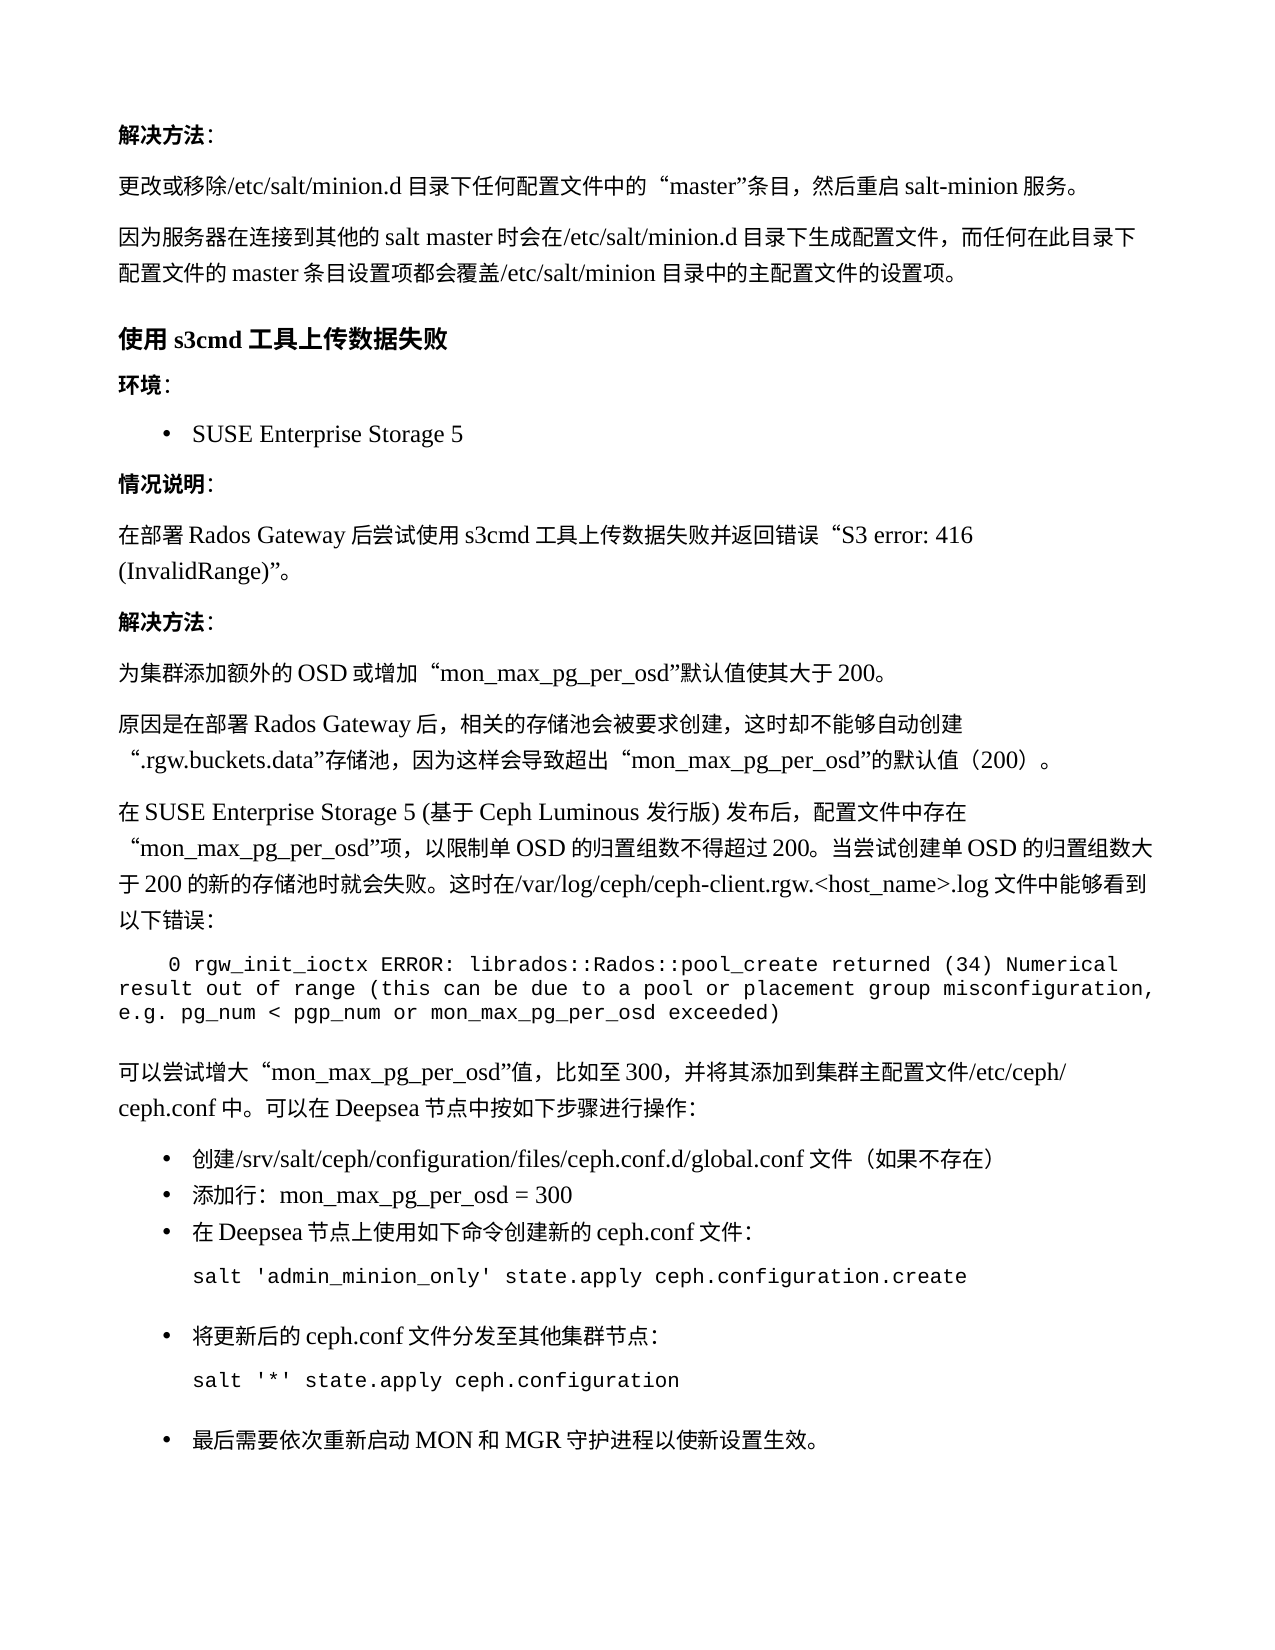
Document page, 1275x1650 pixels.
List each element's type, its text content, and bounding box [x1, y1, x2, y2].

text salt '*' state.apply ceph.configuration [118, 1370, 1157, 1393]
list 创建/srv/salt/ceph/configuration/files/ceph.conf.d/global.conf文件（如果不存在） [162, 1142, 1157, 1174]
text 在部署Rados Gateway后尝试使用s3cmd工具上传数据失败并返回错误“S3 error: 416 (InvalidRange)”。 [118, 518, 1157, 586]
text 解决方法： [118, 118, 1157, 150]
subtitle 使用 s3cmd 工具上传数据失败 [118, 320, 1157, 356]
list 添加行：mon_max_pg_per_osd = 300 [162, 1178, 1157, 1210]
list SUSE Enterprise Storage 5 [162, 419, 1157, 448]
text 可以尝试增大“mon_max_pg_per_osd”值，比如至300，并将其添加到集群主配置文件/etc/ceph/ceph.conf中。可以在Deepsea节点中按如下步骤进行操作： [118, 1055, 1157, 1123]
text 解决方法： [118, 605, 1157, 637]
list 将更新后的ceph.conf文件分发至其他集群节点： [162, 1319, 1157, 1351]
text 0 rgw_init_ioctx ERROR: librados::Rados::pool_create returned (34) Numerical result out of range (this can be due to a pool or placement group misconfiguration, e.g. pg_num < pgp_num or mon_max_pg_per_osd exceeded) [118, 954, 1157, 1025]
list 最后需要依次重新启动MON和MGR守护进程以使新设置生效。 [162, 1423, 1157, 1455]
text salt 'admin_minion_only' state.apply ceph.configuration.create [118, 1266, 1157, 1289]
text 情况说明： [118, 467, 1157, 499]
list 在Deepsea节点上使用如下命令创建新的ceph.conf文件： [162, 1215, 1157, 1247]
text 在SUSE Enterprise Storage 5 (基于 Ceph Luminous 发行版) 发布后，配置文件中存在“mon_max_pg_per_osd”项，以限制单OSD的归置组数不得超过200。当尝试创建单OSD的归置组数大于200的新的存储池时就会失败。这时在/var/log/ceph/ceph-client.rgw.<host_name>.log文件中能够看到以下错误： [118, 794, 1157, 935]
text 为集群添加额外的OSD或增加“mon_max_pg_per_osd”默认值使其大于200。 [118, 656, 1157, 688]
text 更改或移除/etc/salt/minion.d目录下任何配置文件中的“master”条目，然后重启salt-minion服务。 [118, 169, 1157, 201]
text 原因是在部署Rados Gateway后，相关的存储池会被要求创建，这时却不能够自动创建“.rgw.buckets.data”存储池，因为这样会导致超出“mon_max_pg_per_osd”的默认值（200）。 [118, 707, 1157, 775]
text 环境： [118, 368, 1157, 400]
text 因为服务器在连接到其他的salt master时会在/etc/salt/minion.d目录下生成配置文件，而任何在此目录下配置文件的master条目设置项都会覆盖/etc/salt/minion目录中的主配置文件的设置项。 [118, 220, 1157, 288]
